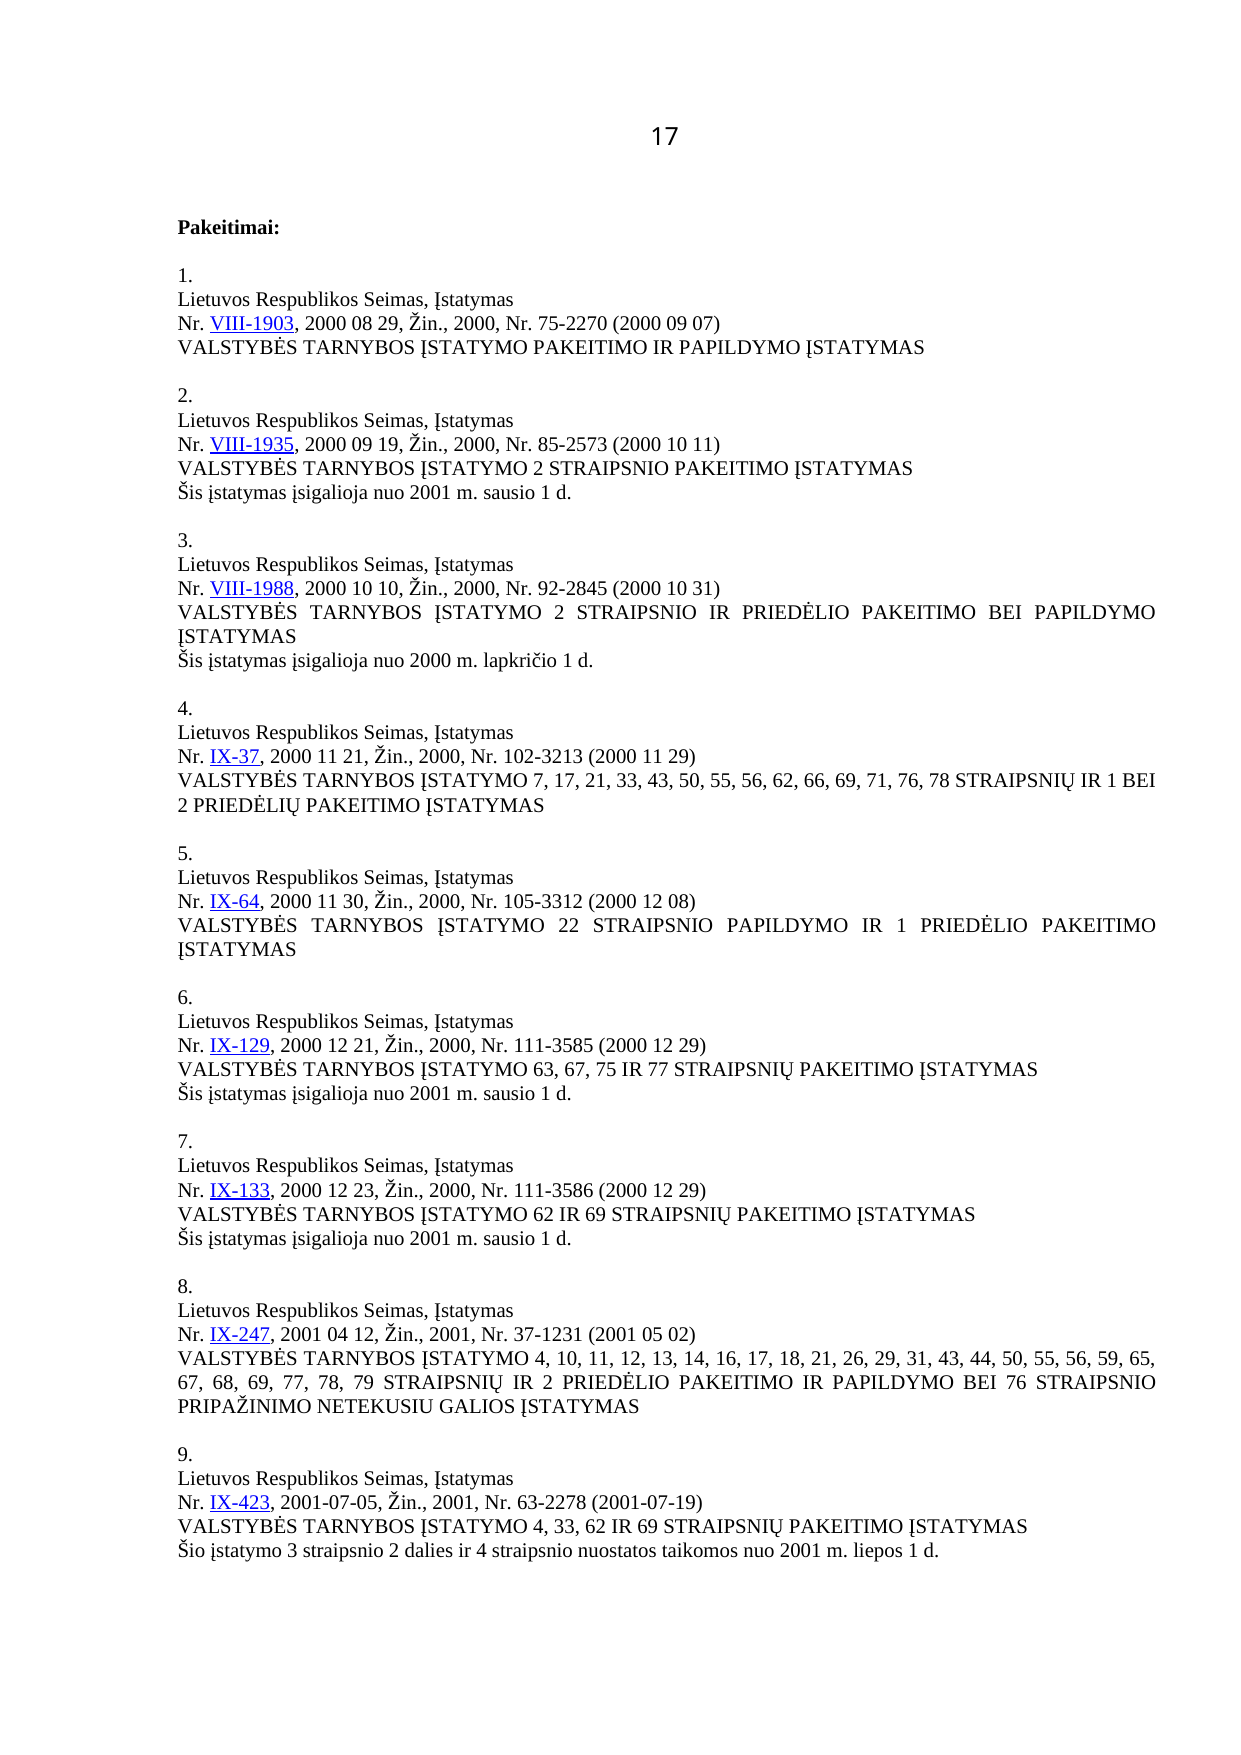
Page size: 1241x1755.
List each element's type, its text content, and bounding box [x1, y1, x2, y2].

text Lietuvos Respublikos Seimas, Įstatymas [177, 720, 1157, 744]
text Lietuvos Respublikos Seimas, Įstatymas [177, 287, 1157, 311]
text VALSTYBĖS TARNYBOS ĮSTATYMO 4, 33, 62 IR 69 STRAIPSNIŲ PAKEITIMO ĮSTATYMAS [177, 1514, 1157, 1538]
text Šis įstatymas įsigalioja nuo 2001 m. sausio 1 d. [177, 1081, 1157, 1105]
text Nr. IX-133, 2000 12 23, Žin., 2000, Nr. 111-3586 (2000 12 29) [177, 1177, 1157, 1202]
text 4. [177, 696, 1157, 720]
text 5. [177, 841, 1157, 865]
text VALSTYBĖS TARNYBOS ĮSTATYMO 2 STRAIPSNIO IR PRIEDĖLIO PAKEITIMO BEI PAPILDYMO ĮSTATYMAS [177, 600, 1157, 648]
text Lietuvos Respublikos Seimas, Įstatymas [177, 1009, 1157, 1033]
text Lietuvos Respublikos Seimas, Įstatymas [177, 1153, 1157, 1177]
text Nr. VIII-1935, 2000 09 19, Žin., 2000, Nr. 85-2573 (2000 10 11) [177, 432, 1157, 456]
text Šis įstatymas įsigalioja nuo 2001 m. sausio 1 d. [177, 1226, 1157, 1250]
text Lietuvos Respublikos Seimas, Įstatymas [177, 865, 1157, 889]
text VALSTYBĖS TARNYBOS ĮSTATYMO 22 STRAIPSNIO PAPILDYMO IR 1 PRIEDĖLIO PAKEITIMO ĮSTATYMAS [177, 913, 1157, 961]
text Lietuvos Respublikos Seimas, Įstatymas [177, 552, 1157, 576]
text VALSTYBĖS TARNYBOS ĮSTATYMO 63, 67, 75 IR 77 STRAIPSNIŲ PAKEITIMO ĮSTATYMAS [177, 1057, 1157, 1081]
text VALSTYBĖS TARNYBOS ĮSTATYMO 62 IR 69 STRAIPSNIŲ PAKEITIMO ĮSTATYMAS [177, 1202, 1157, 1226]
text Šio įstatymo 3 straipsnio 2 dalies ir 4 straipsnio nuostatos taikomos nuo 2001 m. liepos 1 d. [177, 1538, 1157, 1562]
text VALSTYBĖS TARNYBOS ĮSTATYMO 2 STRAIPSNIO PAKEITIMO ĮSTATYMAS [177, 456, 1157, 480]
text Lietuvos Respublikos Seimas, Įstatymas [177, 1298, 1157, 1322]
text VALSTYBĖS TARNYBOS ĮSTATYMO PAKEITIMO IR PAPILDYMO ĮSTATYMAS [177, 335, 1157, 359]
text 2. [177, 383, 1157, 407]
text 7. [177, 1129, 1157, 1153]
text VALSTYBĖS TARNYBOS ĮSTATYMO 7, 17, 21, 33, 43, 50, 55, 56, 62, 66, 69, 71, 76, 78 STRAIPSNIŲ IR 1 BEI 2 PRIEDĖLIŲ PAKEITIMO ĮSTATYMAS [177, 768, 1157, 817]
text 3. [177, 528, 1157, 552]
text VALSTYBĖS TARNYBOS ĮSTATYMO 4, 10, 11, 12, 13, 14, 16, 17, 18, 21, 26, 29, 31, 43, 44, 50, 55, 56, 59, 65, 67, 68, 69, 77, 78, 79 STRAIPSNIŲ IR 2 PRIEDĖLIO PAKEITIMO IR PAPILDYMO BEI 76 STRAIPSNIO PRIPAŽINIMO NETEKUSIU GALIOS ĮSTATYMAS [177, 1346, 1157, 1418]
text Nr. IX-423, 2001-07-05, Žin., 2001, Nr. 63-2278 (2001-07-19) [177, 1490, 1157, 1514]
text 9. [177, 1442, 1157, 1466]
text Nr. IX-129, 2000 12 21, Žin., 2000, Nr. 111-3585 (2000 12 29) [177, 1033, 1157, 1057]
text 1. [177, 263, 1157, 287]
text Šis įstatymas įsigalioja nuo 2001 m. sausio 1 d. [177, 480, 1157, 504]
text Pakeitimai: [177, 215, 1157, 239]
text 6. [177, 985, 1157, 1009]
text Nr. IX-37, 2000 11 21, Žin., 2000, Nr. 102-3213 (2000 11 29) [177, 744, 1157, 768]
text Nr. IX-64, 2000 11 30, Žin., 2000, Nr. 105-3312 (2000 12 08) [177, 889, 1157, 913]
text Šis įstatymas įsigalioja nuo 2000 m. lapkričio 1 d. [177, 648, 1157, 672]
text 8. [177, 1274, 1157, 1298]
text Lietuvos Respublikos Seimas, Įstatymas [177, 407, 1157, 432]
text Nr. VIII-1903, 2000 08 29, Žin., 2000, Nr. 75-2270 (2000 09 07) [177, 311, 1157, 335]
text Nr. IX-247, 2001 04 12, Žin., 2001, Nr. 37-1231 (2001 05 02) [177, 1322, 1157, 1346]
text Lietuvos Respublikos Seimas, Įstatymas [177, 1466, 1157, 1490]
text Nr. VIII-1988, 2000 10 10, Žin., 2000, Nr. 92-2845 (2000 10 31) [177, 576, 1157, 600]
